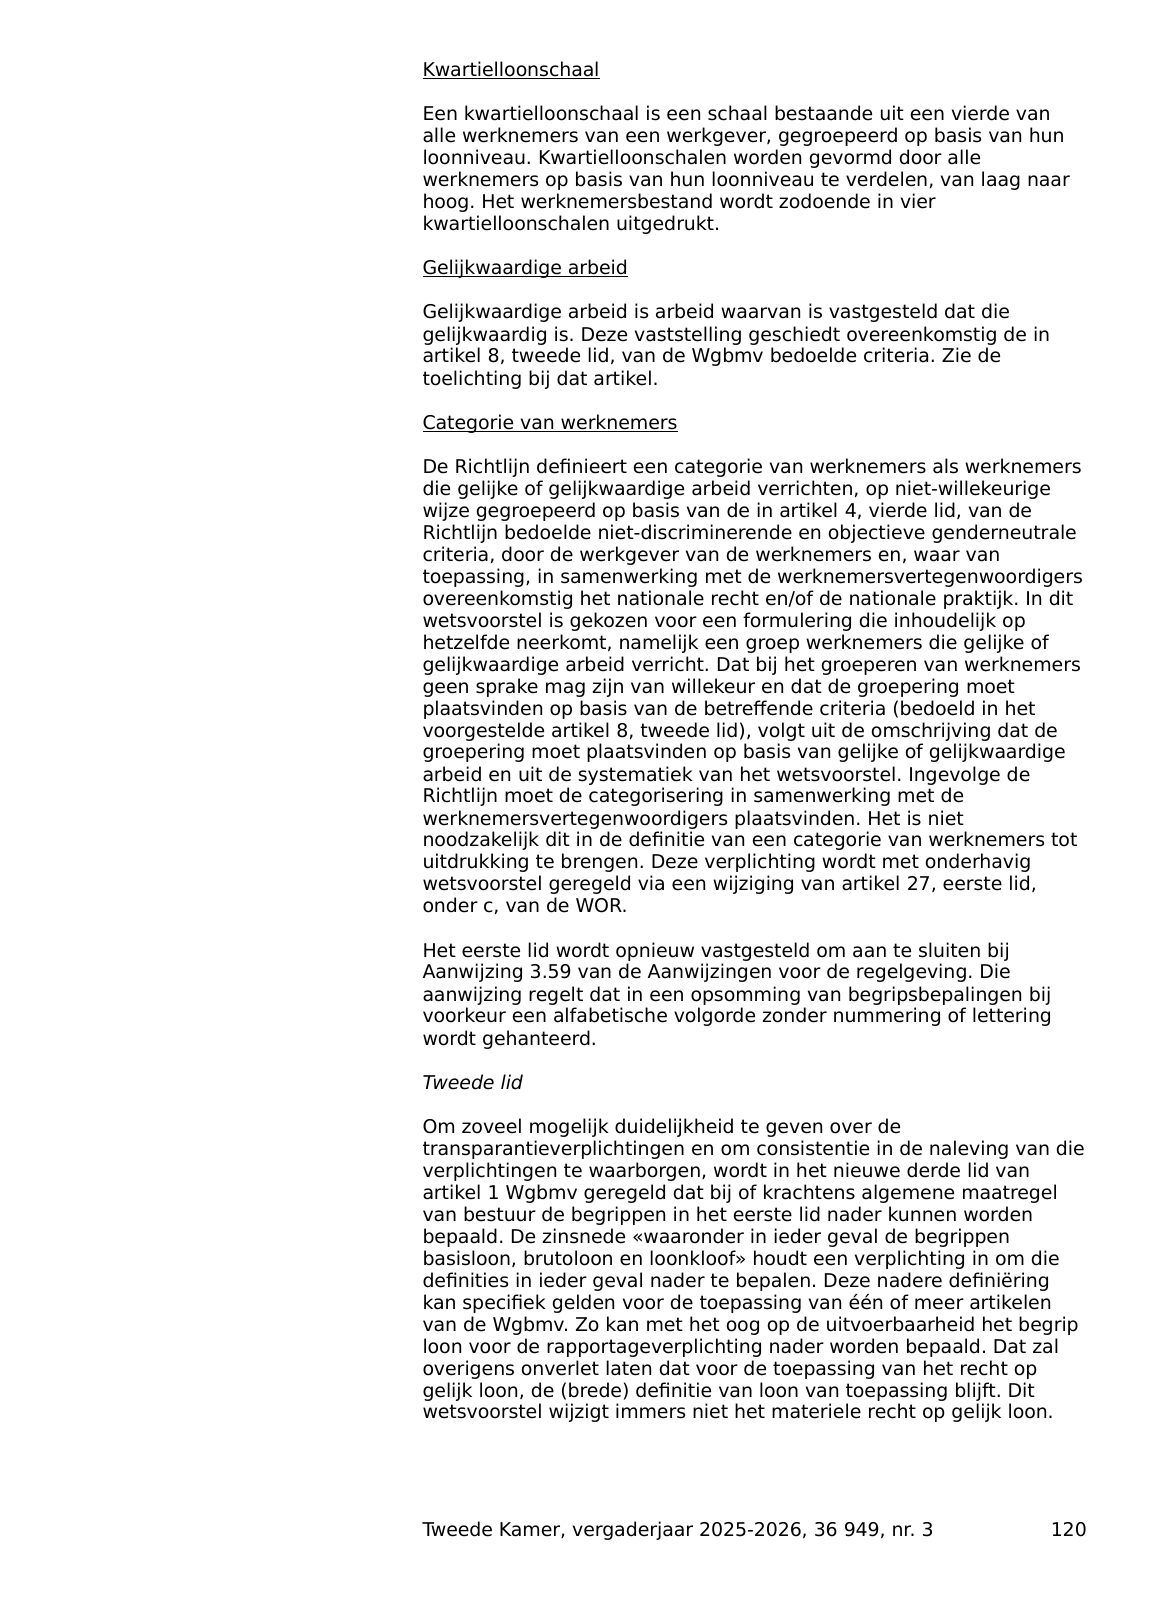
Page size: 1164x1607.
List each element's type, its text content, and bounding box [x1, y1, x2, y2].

subtitle Kwartielloonschaal [422, 59, 1087, 81]
subtitle Gelijkwaardige arbeid [422, 257, 1087, 279]
subtitle Categorie van werknemers [422, 412, 1087, 433]
text De Richtlijn definieert een categorie van werknemers als werknemers die gelijke of gelijkwaardige arbeid verrichten, op niet-willekeurige wijze gegroepeerd op basis van de in artikel 4, vierde lid, van de Richtlijn bedoelde niet-discriminerende en objectieve genderneutrale criteria, door de werkgever van de werknemers en, waar van toepassing, in samenwerking met de werknemersvertegenwoordigers overeenkomstig het nationale recht en/of de nationale praktijk. In dit wetsvoorstel is gekozen voor een formulering die inhoudelijk op hetzelfde neerkomt, namelijk een groep werknemers die gelijke of gelijkwaardige arbeid verricht. Dat bij het groeperen van werknemers geen sprake mag zijn van willekeur en dat de groepering moet plaatsvinden op basis van de betreffende criteria (bedoeld in het voorgestelde artikel 8, tweede lid), volgt uit de omschrijving dat de groepering moet plaatsvinden op basis van gelijke of gelijkwaardige arbeid en uit de systematiek van het wetsvoorstel. Ingevolge de Richtlijn moet de categorisering in samenwerking met de werknemersvertegenwoordigers plaatsvinden. Het is niet noodzakelijk dit in de definitie van een categorie van werknemers tot uitdrukking te brengen. Deze verplichting wordt met onderhavig wetsvoorstel geregeld via een wijziging van artikel 27, eerste lid, onder c, van de WOR. [422, 456, 1087, 917]
subtitle Tweede lid [422, 1072, 1087, 1093]
text Het eerste lid wordt opnieuw vastgesteld om aan te sluiten bij Aanwijzing 3.59 van de Aanwijzingen voor de regelgeving. Die aanwijzing regelt dat in een opsomming van begripsbepalingen bij voorkeur een alfabetische volgorde zonder nummering of lettering wordt gehanteerd. [422, 939, 1087, 1049]
text Om zoveel mogelijk duidelijkheid te geven over de transparantieverplichtingen en om consistentie in de naleving van die verplichtingen te waarborgen, wordt in het nieuwe derde lid van artikel 1 Wgbmv geregeld dat bij of krachtens algemene maatregel van bestuur de begrippen in het eerste lid nader kunnen worden bepaald. De zinsnede «waaronder in ieder geval de begrippen basisloon, brutoloon en loonkloof» houdt een verplichting in om die definities in ieder geval nader te bepalen. Deze nadere definiëring kan specifiek gelden voor de toepassing van één of meer artikelen van de Wgbmv. Zo kan met het oog op de uitvoerbaarheid het begrip loon voor de rapportageverplichting nader worden bepaald. Dat zal overigens onverlet laten dat voor de toepassing van het recht op gelijk loon, de (brede) definitie van loon van toepassing blijft. Dit wetsvoorstel wijzigt immers niet het materiele recht op gelijk loon. [422, 1116, 1087, 1423]
text Een kwartielloonschaal is een schaal bestaande uit een vierde van alle werknemers van een werkgever, gegroepeerd op basis van hun loonniveau. Kwartielloonschalen worden gevormd door alle werknemers op basis van hun loonniveau te verdelen, van laag naar hoog. Het werknemersbestand wordt zodoende in vier kwartielloonschalen uitgedrukt. [422, 103, 1087, 235]
text Gelijkwaardige arbeid is arbeid waarvan is vastgesteld dat die gelijkwaardig is. Deze vaststelling geschiedt overeenkomstig de in artikel 8, tweede lid, van de Wgbmv bedoelde criteria. Zie de toelichting bij dat artikel. [422, 301, 1087, 389]
